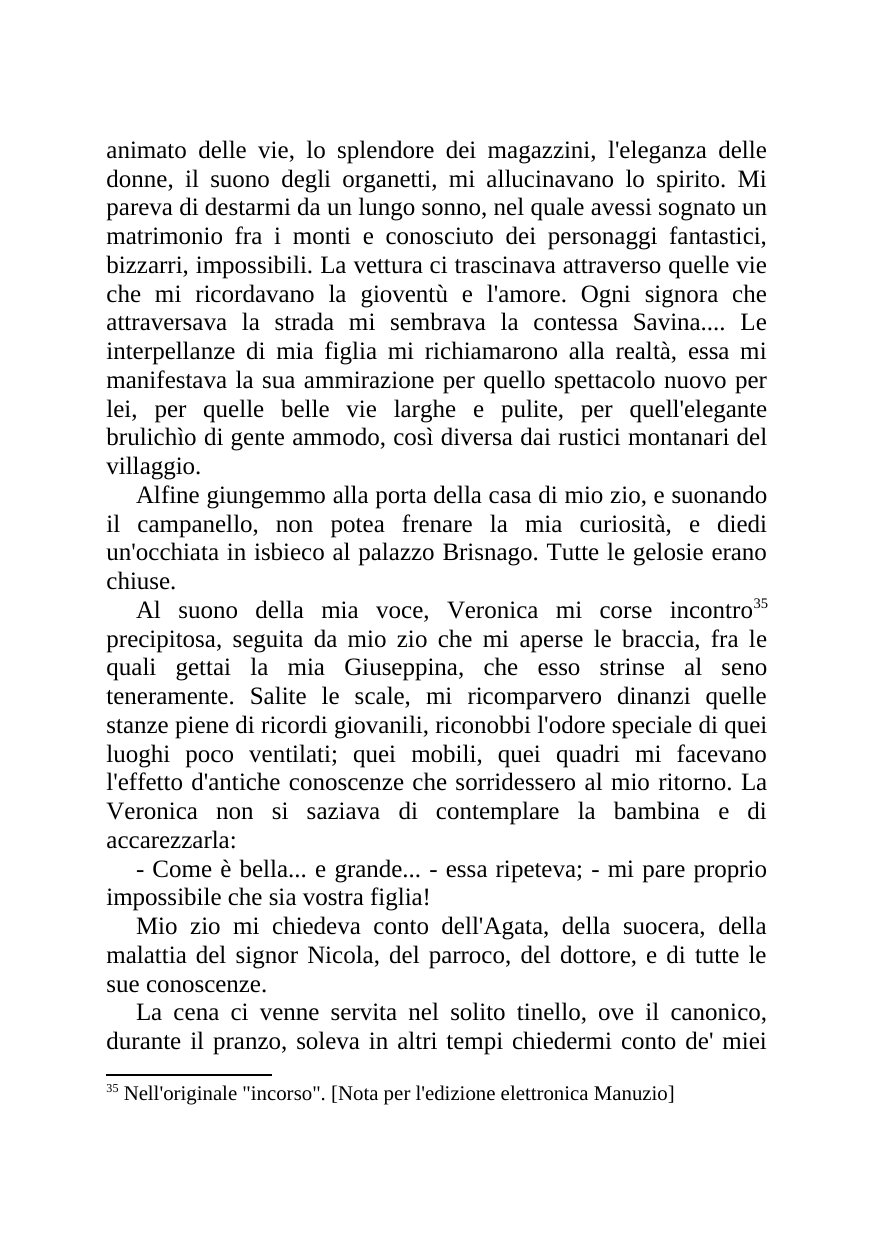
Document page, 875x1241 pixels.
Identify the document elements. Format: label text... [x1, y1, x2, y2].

text Mio zio mi chiedeva conto dell'Agata, della suocera, della malattia del signor Nicola, del parroco, del dottore, e di tutte le sue conoscenze. [106, 911, 768, 997]
text Al suono della mia voce, Veronica mi corse incontro precipitosa, seguita da mio zio che mi aperse le braccia, fra le quali gettai la mia Giuseppina, che esso strinse al seno teneramente. Salite le scale, mi ricomparvero dinanzi quelle stanze piene di ricordi giovanili, riconobbi l'odore speciale di quei luoghi poco ventilati; quei mobili, quei quadri mi facevano l'effetto d'antiche conoscenze che sorridessero al mio ritorno. La Veronica non si saziava di contemplare la bambina e di accarezzarla: [106, 595, 768, 854]
text Nell'originale "incorso". [Nota per l'edizione elettronica Manuzio] [106, 1081, 768, 1105]
text - Come è bella... e grande... - essa ripeteva; - mi pare proprio impossibile che sia vostra figlia! [106, 854, 768, 911]
text Alfine giungemmo alla porta della casa di mio zio, e suonando il campanello, non potea frenare la mia curiosità, e diedi un'occhiata in isbieco al palazzo Brisnago. Tutte le gelosie erano chiuse. [106, 480, 768, 595]
text La cena ci venne servita nel solito tinello, ove il canonico, durante il pranzo, soleva in altri tempi chiedermi conto de' miei [106, 997, 768, 1055]
text animato delle vie, lo splendore dei magazzini, l'eleganza delle donne, il suono degli organetti, mi allucinavano lo spirito. Mi pareva di destarmi da un lungo sonno, nel quale avessi sognato un matrimonio fra i monti e conosciuto dei personaggi fantastici, bizzarri, impossibili. La vettura ci trascinava attraverso quelle vie che mi ricordavano la gioventù e l'amore. Ogni signora che attraversava la strada mi sembrava la contessa Savina.... Le interpellanze di mia figlia mi richiamarono alla realtà, essa mi manifestava la sua ammirazione per quello spettacolo nuovo per lei, per quelle belle vie larghe e pulite, per quell'elegante brulichìo di gente ammodo, così diversa dai rustici montanari del villaggio. [106, 135, 768, 480]
